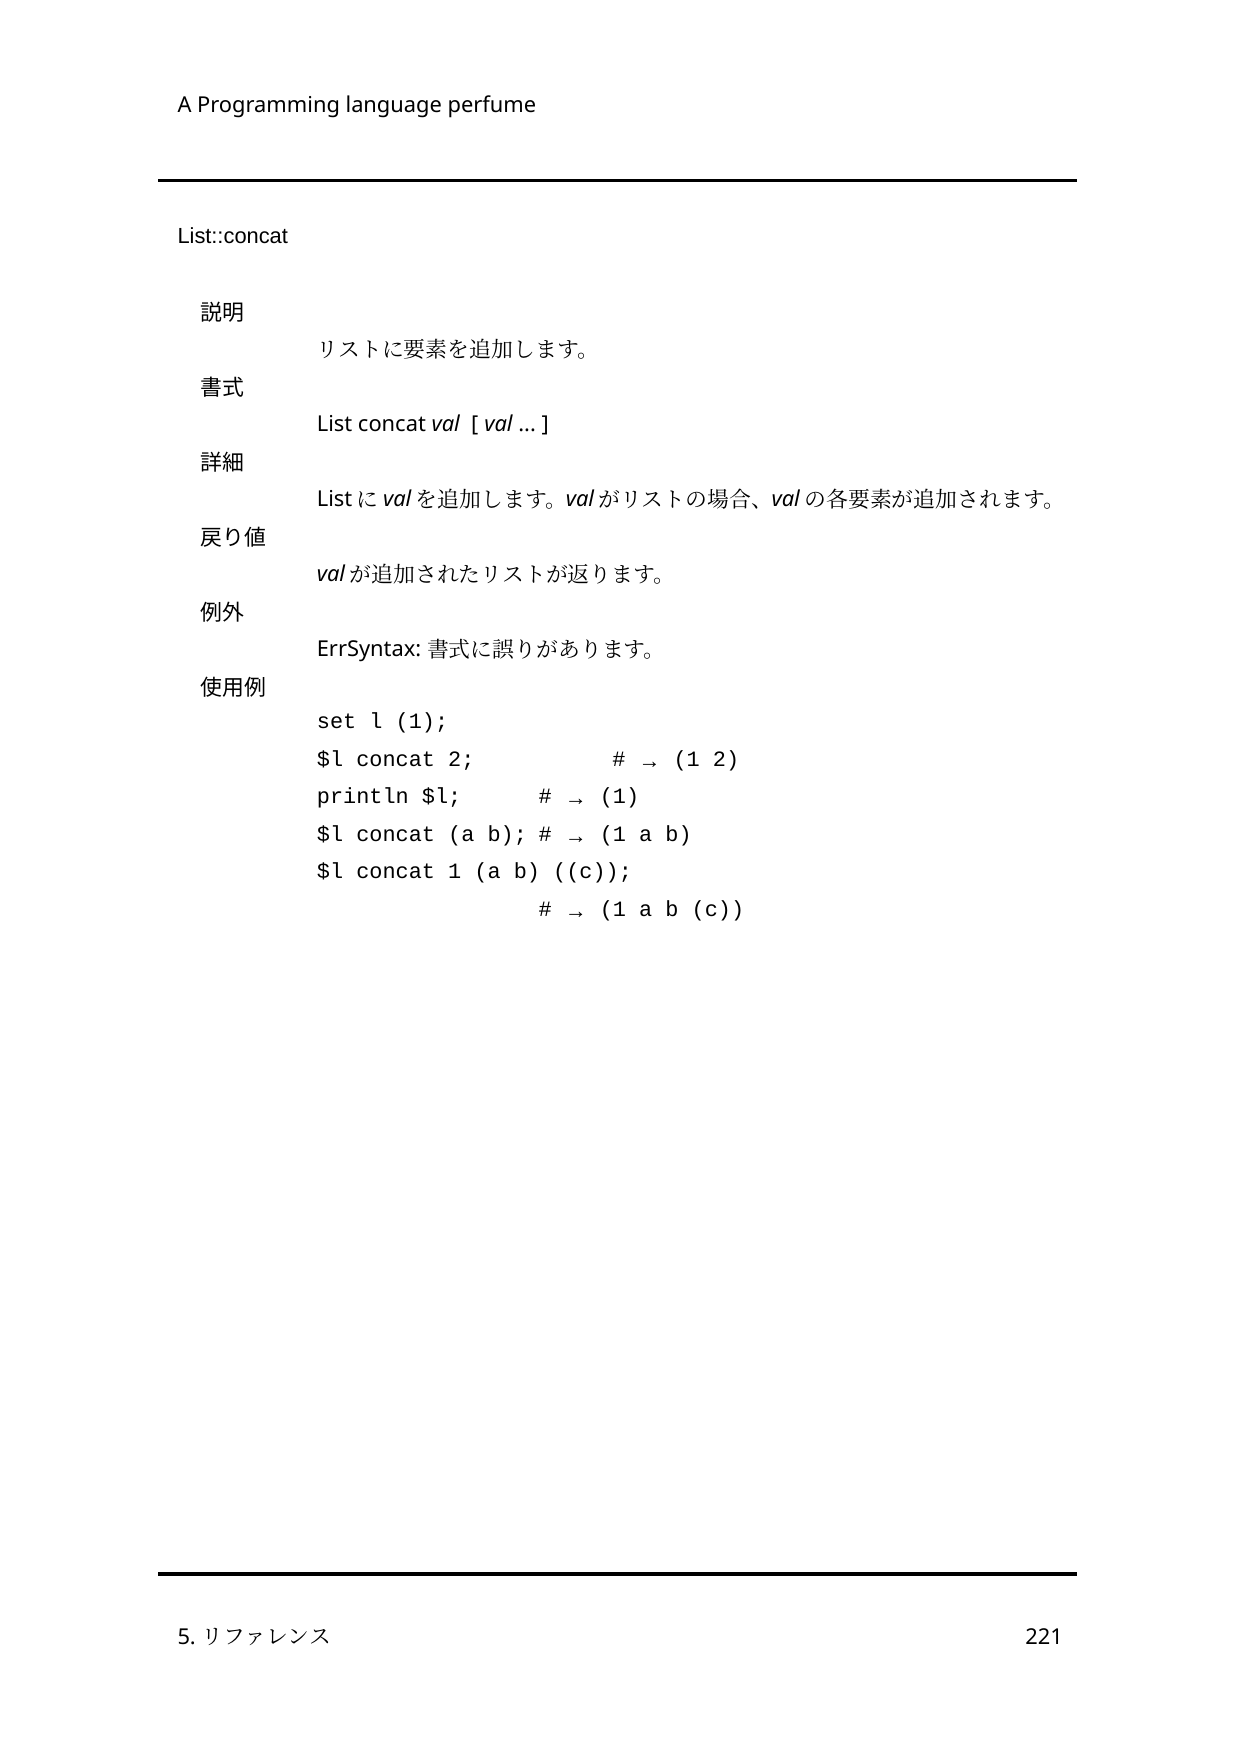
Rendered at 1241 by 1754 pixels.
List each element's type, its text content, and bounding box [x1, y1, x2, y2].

table_header 説明 [200, 292, 317, 367]
table_cell 使用例 [200, 667, 317, 929]
table_header リストに要素を追加します。 [317, 292, 1063, 367]
table_cell Listにvalを追加します。valがリストの場合、valの各要素が追加されます。 [317, 442, 1063, 517]
table_cell List concat val [ val ... ] [317, 367, 1063, 442]
table_cell set l (1); $l concat 2; # → (1 2) println $l; # → (1) $l concat (a b); # → (1 a b) $l concat 1 (a b) ((c)); # → (1 a b (c)) [317, 667, 1063, 929]
table_cell 詳細 [200, 442, 317, 517]
table_cell valが追加されたリストが返ります。 [317, 517, 1063, 592]
table_cell 例外 [200, 592, 317, 667]
table_cell ErrSyntax: 書式に誤りがあります。 [317, 592, 1063, 667]
table_cell 書式 [200, 367, 317, 442]
table_cell 戻り値 [200, 517, 317, 592]
subtitle List::concat [177, 217, 1063, 254]
